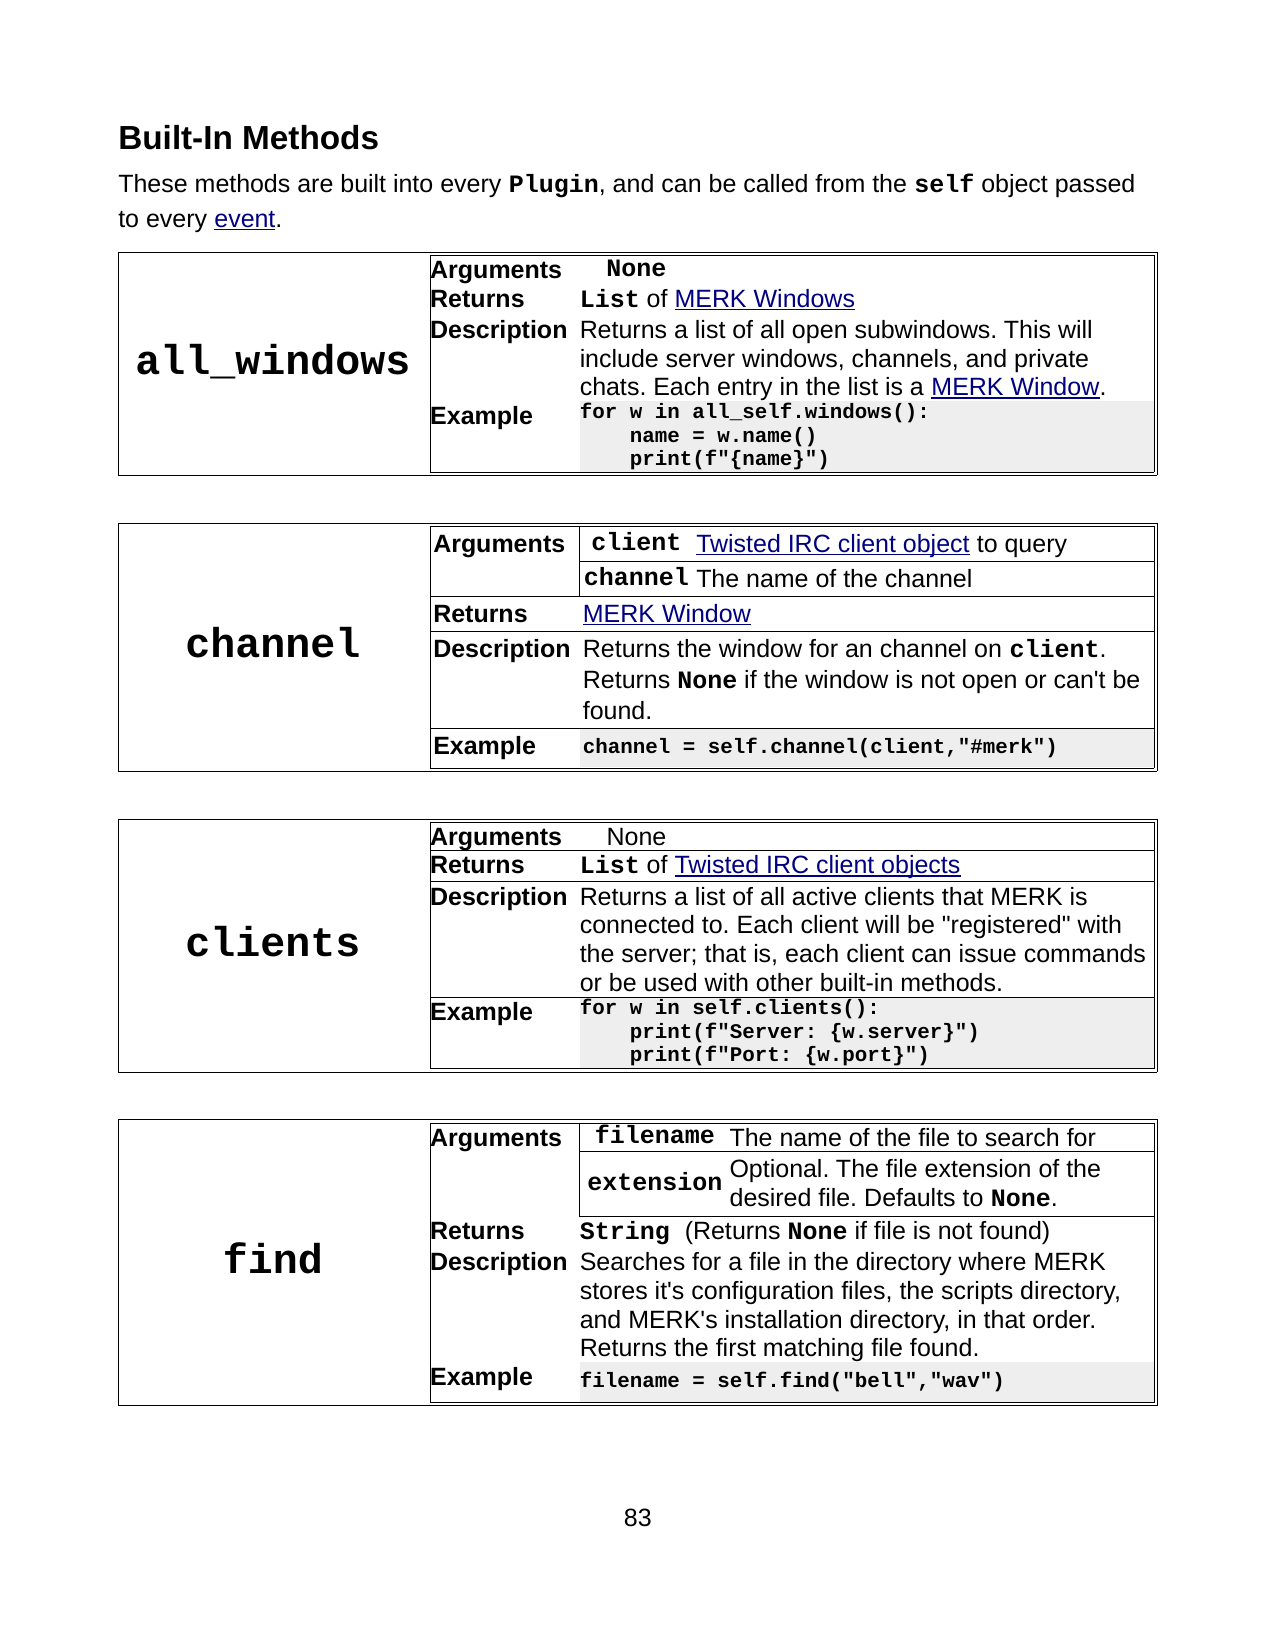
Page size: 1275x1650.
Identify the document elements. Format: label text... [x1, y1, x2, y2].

table_header [693, 256, 1154, 284]
table_header [427, 253, 1157, 475]
table_cell Returns [431, 851, 579, 881]
table_cell Returns [431, 284, 579, 315]
table_cell Example [431, 401, 579, 472]
table_cell List of Twisted IRC client objects [580, 851, 1154, 881]
table_cell [431, 1151, 579, 1216]
table_header filename [580, 1124, 729, 1151]
table_cell Example [431, 1362, 579, 1402]
table_cell Returns a list of all open subwindows. This will include server windows, channels, and private chats. Each entry in the list is a MERK Window. [580, 315, 1154, 401]
text These methods are built into every Plugin, and can be called from the self object passed to every event. [118, 169, 1157, 233]
table_header Arguments [431, 527, 579, 561]
table_cell Description [431, 632, 579, 727]
table_cell Description [431, 882, 579, 997]
table_header clients [119, 820, 427, 1072]
table_header Arguments [431, 823, 579, 850]
table_header find [119, 1120, 427, 1405]
table_cell List of MERK Windows [580, 284, 1154, 315]
table_header Twisted IRC client object to query [693, 527, 1154, 561]
table_header The name of the file to search for [729, 1124, 1154, 1151]
subtitle Built-In Methods [118, 118, 1157, 157]
table_cell Returns the window for an channel on client. Returns None if the window is not open or can't be found. [580, 632, 1154, 727]
table_cell channel = self.channel(client,"#merk") [580, 729, 1154, 767]
table_cell Returns [431, 597, 579, 631]
table_cell The name of the channel [693, 562, 1154, 596]
table_cell for w in all_self.windows(): name = w.name() print(f"{name}") [580, 401, 1154, 472]
table_cell Example [431, 998, 579, 1068]
table_cell Example [431, 729, 579, 767]
table_header [427, 524, 1157, 771]
table_header Arguments [431, 1124, 579, 1151]
table_cell Returns a list of all active clients that MERK is connected to. Each client will be "registered" with the server; that is, each client can issue commands or be used with other built-in methods. [580, 882, 1154, 997]
table_cell Returns [431, 1216, 579, 1247]
table_cell extension [580, 1152, 729, 1216]
table_cell Description [431, 1247, 579, 1362]
table_header None [580, 256, 693, 284]
table_cell Description [431, 315, 579, 401]
table_cell String (Returns None if file is not found) [580, 1217, 1154, 1247]
table_cell filename = self.find("bell","wav") [580, 1362, 1154, 1402]
table_header Arguments [431, 256, 579, 284]
table_cell Optional. The file extension of the desired file. Defaults to None. [729, 1152, 1154, 1216]
table_cell MERK Window [580, 597, 1154, 631]
table_header [427, 1120, 1157, 1405]
table_header [427, 820, 1157, 1072]
table_header channel [119, 524, 427, 771]
table_cell for w in self.clients(): print(f"Server: {w.server}") print(f"Port: {w.port}") [580, 998, 1154, 1068]
table_cell Searches for a file in the directory where MERK stores it's configuration files, the scripts directory, and MERK's installation directory, in that order. Returns the first matching file found. [580, 1247, 1154, 1362]
table_header None [580, 823, 693, 850]
table_header client [580, 527, 693, 561]
table_cell [431, 561, 579, 596]
table_header [693, 823, 1154, 850]
table_header all_windows [119, 253, 427, 475]
table_cell channel [580, 562, 693, 596]
